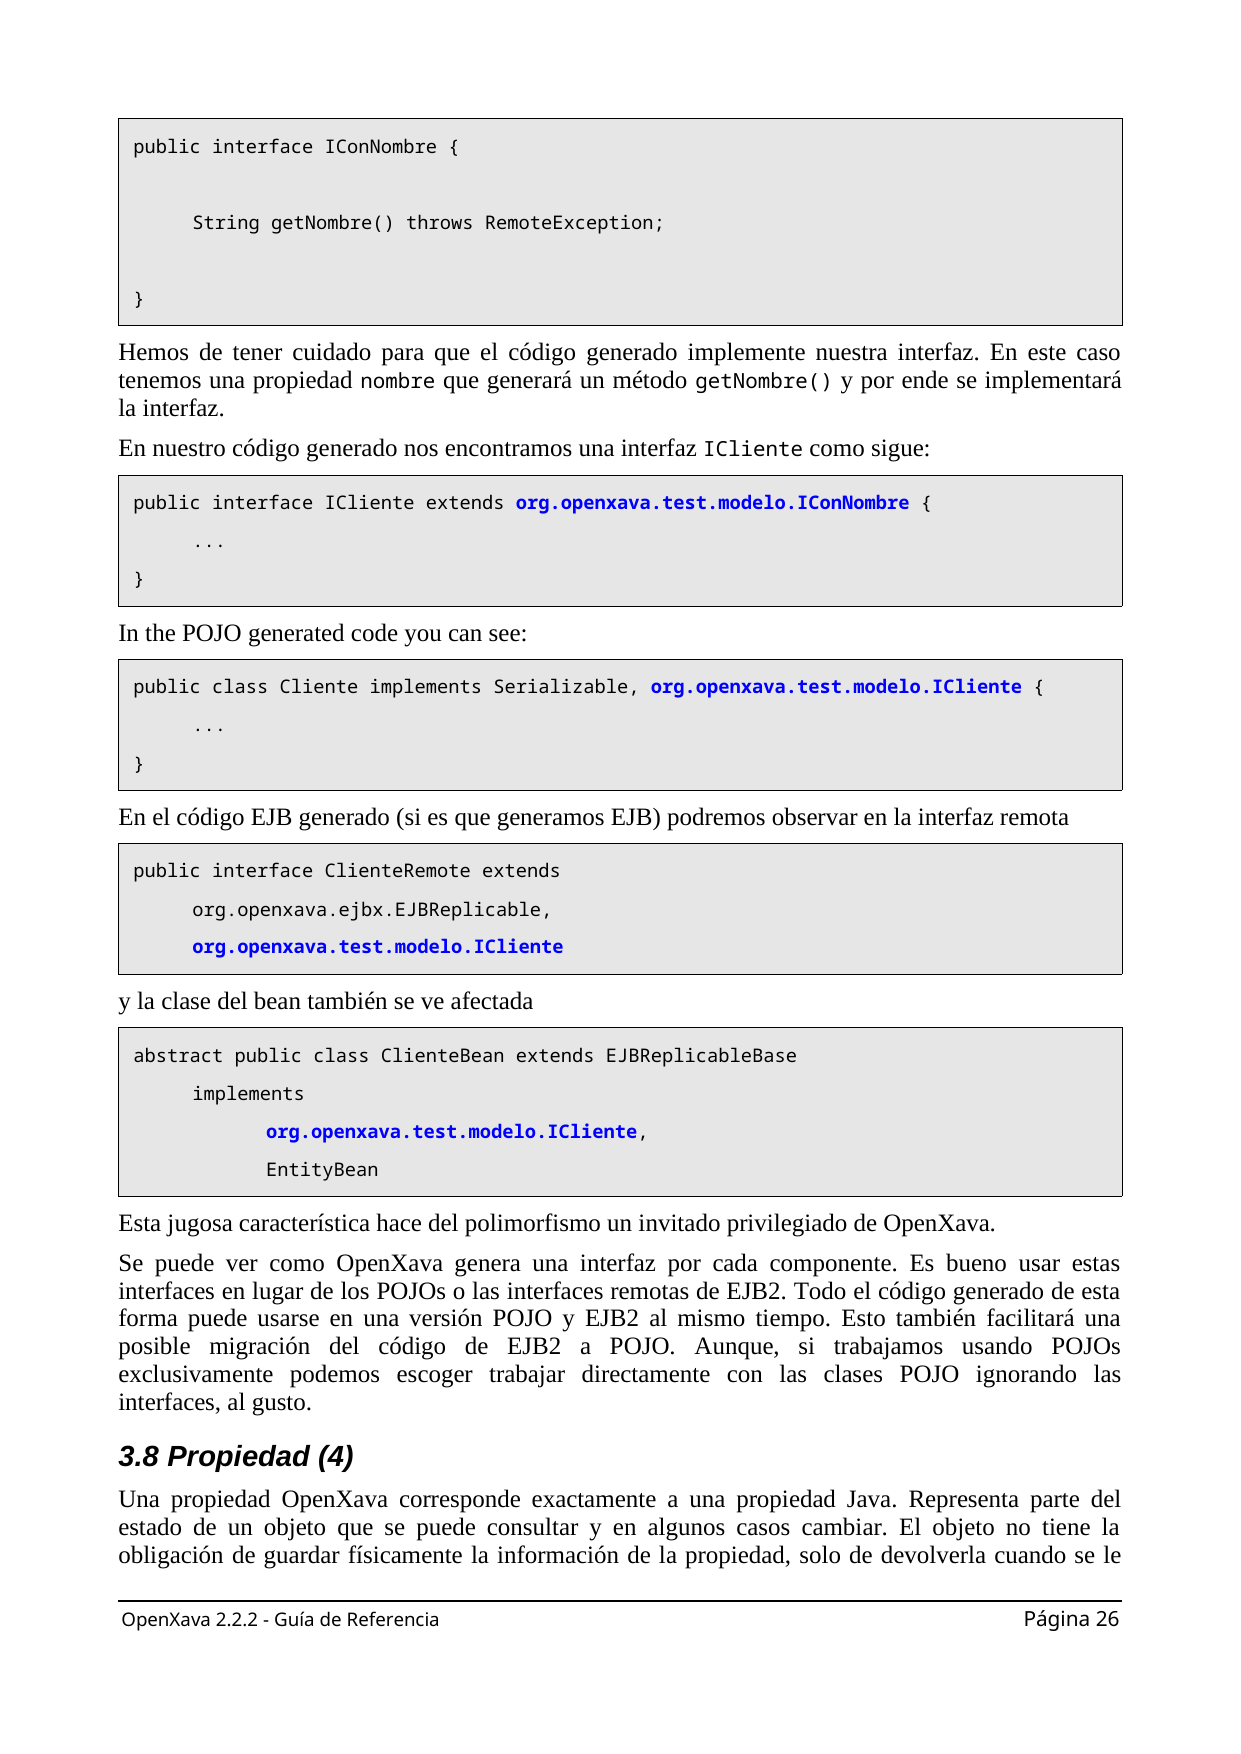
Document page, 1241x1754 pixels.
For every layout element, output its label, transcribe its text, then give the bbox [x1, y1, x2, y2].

text implements [119, 1065, 1122, 1103]
text Una propiedad OpenXava corresponde exactamente a una propiedad Java. Representa parte del estado de un objeto que se puede consultar y en algunos casos cambiar. El objeto no tiene la obligación de guardar físicamente la información de la propiedad, solo de devolverla cuando se le [118, 1486, 1122, 1569]
text org.openxava.ejbx.EJBReplicable, [119, 881, 1122, 919]
text Se puede ver como OpenXava genera una interfaz por cada componente. Es bueno usar estas interfaces en lugar de los POJOs o las interfaces remotas de EJB2. Todo el código generado de esta forma puede usarse en una versión POJO y EJB2 al mismo tiempo. Esto también facilitará una posible migración del código de EJB2 a POJO. Aunque, si trabajamos usando POJOs exclusivamente podemos escoger trabajar directamente con las clases POJO ignorando las interfaces, al gusto. [118, 1249, 1122, 1415]
text EntityBean [119, 1141, 1122, 1196]
text public interface ClienteRemote extends [119, 844, 1122, 881]
text String getNombre() throws RemoteException; [119, 194, 1122, 232]
subtitle Propiedad (4) [118, 1440, 1122, 1473]
text public interface ICliente extends org.openxava.test.modelo.IConNombre { [119, 476, 1122, 513]
text In the POJO generated code you can see: [118, 619, 1122, 646]
text En el código EJB generado (si es que generamos EJB) podremos observar en la interfaz remota [118, 803, 1122, 831]
text } [119, 270, 1122, 325]
text org.openxava.test.modelo.ICliente [119, 919, 1122, 974]
text public interface IConNombre { [119, 119, 1122, 156]
text abstract public class ClienteBean extends EJBReplicableBase [119, 1028, 1122, 1065]
text y la clase del bean también se ve afectada [118, 987, 1122, 1014]
text ... [119, 697, 1122, 735]
text Hemos de tener cuidado para que el código generado implemente nuestra interfaz. En este caso tenemos una propiedad nombre que generará un método getNombre() y por ende se implementará la interfaz. [118, 338, 1122, 422]
text ... [119, 513, 1122, 551]
text } [119, 551, 1122, 606]
text En nuestro código generado nos encontramos una interfaz ICliente como sigue: [118, 434, 1122, 462]
text Esta jugosa característica hace del polimorfismo un invitado privilegiado de OpenXava. [118, 1209, 1122, 1237]
text org.openxava.test.modelo.ICliente, [119, 1103, 1122, 1141]
text public class Cliente implements Serializable, org.openxava.test.modelo.ICliente { [119, 660, 1122, 697]
text } [119, 735, 1122, 790]
